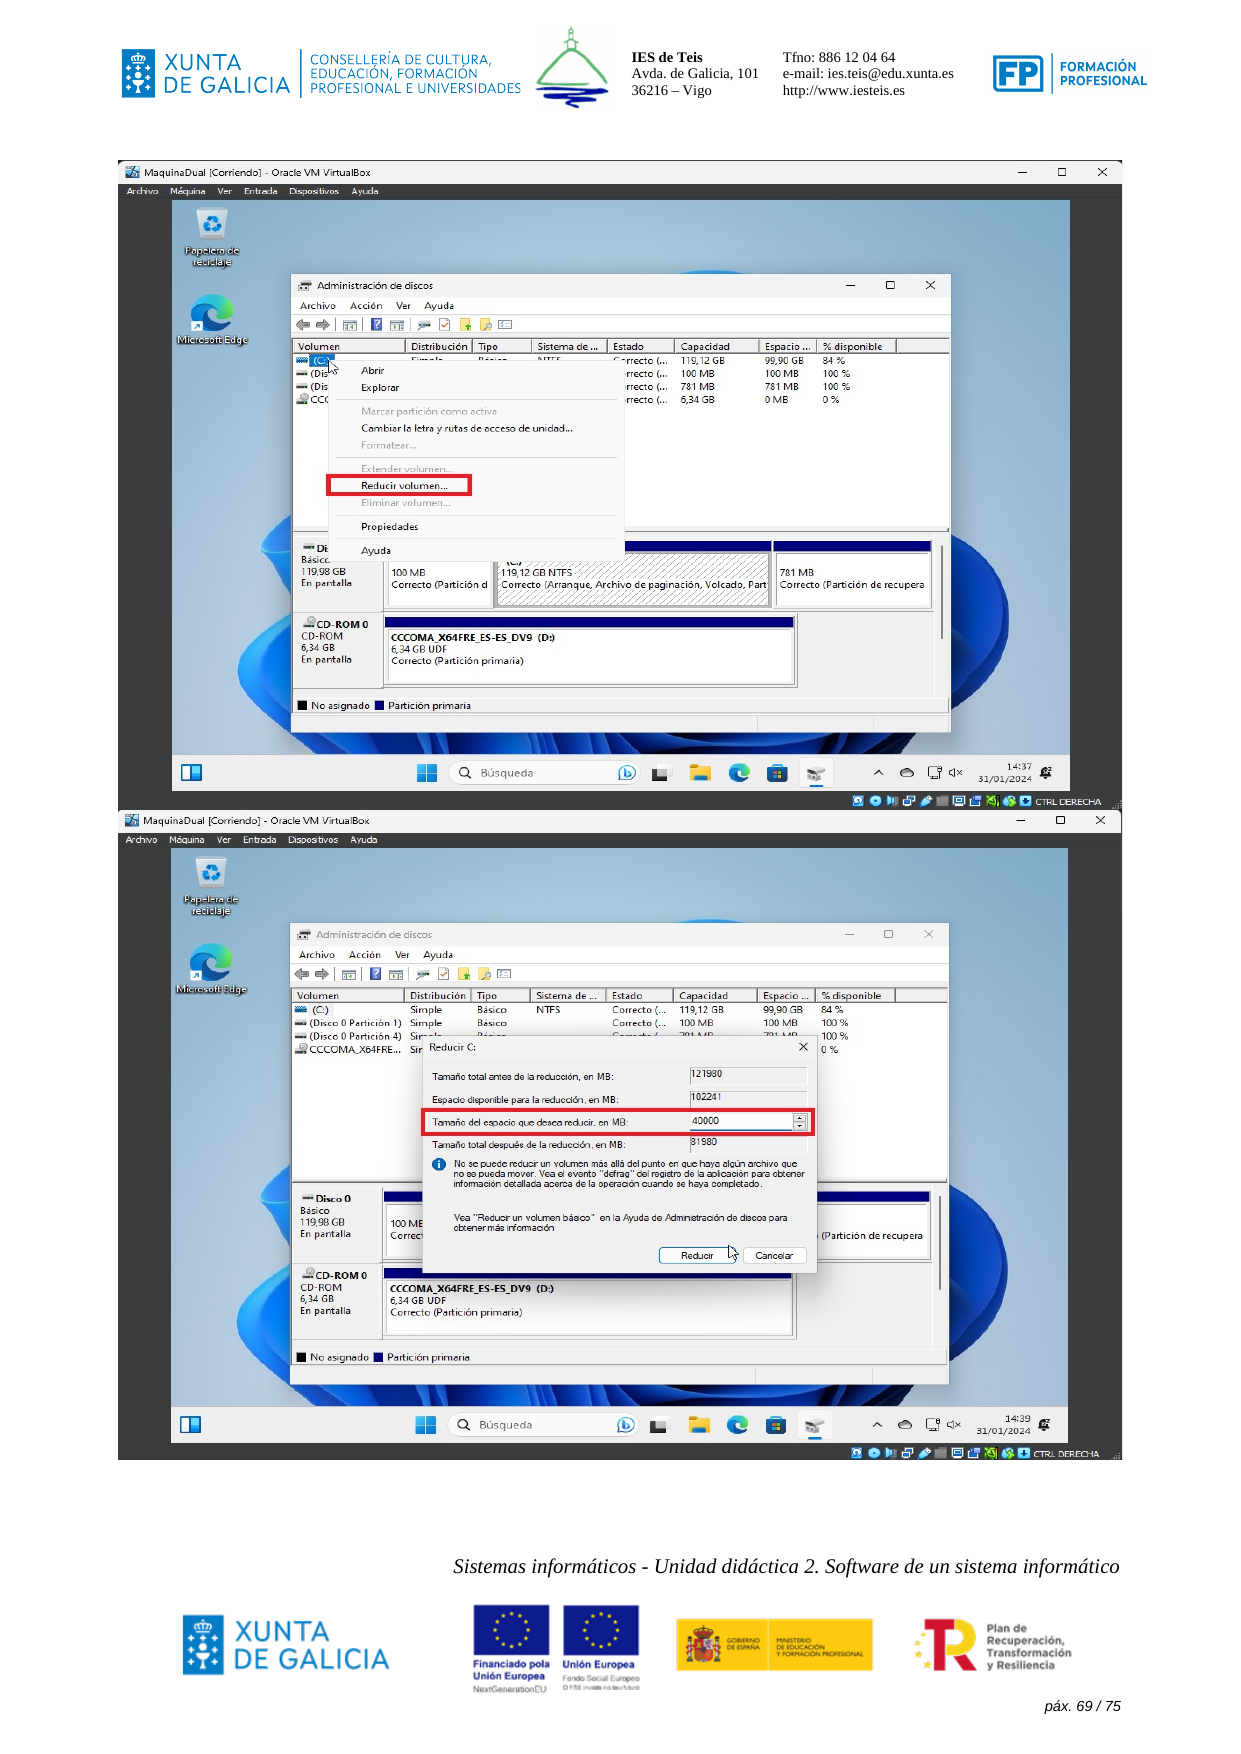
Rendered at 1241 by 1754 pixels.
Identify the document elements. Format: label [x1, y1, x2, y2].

picture [534, 25, 611, 110]
picture [121, 49, 521, 98]
picture [989, 50, 1153, 97]
picture [118, 160, 1123, 1460]
picture [182, 1593, 1085, 1700]
